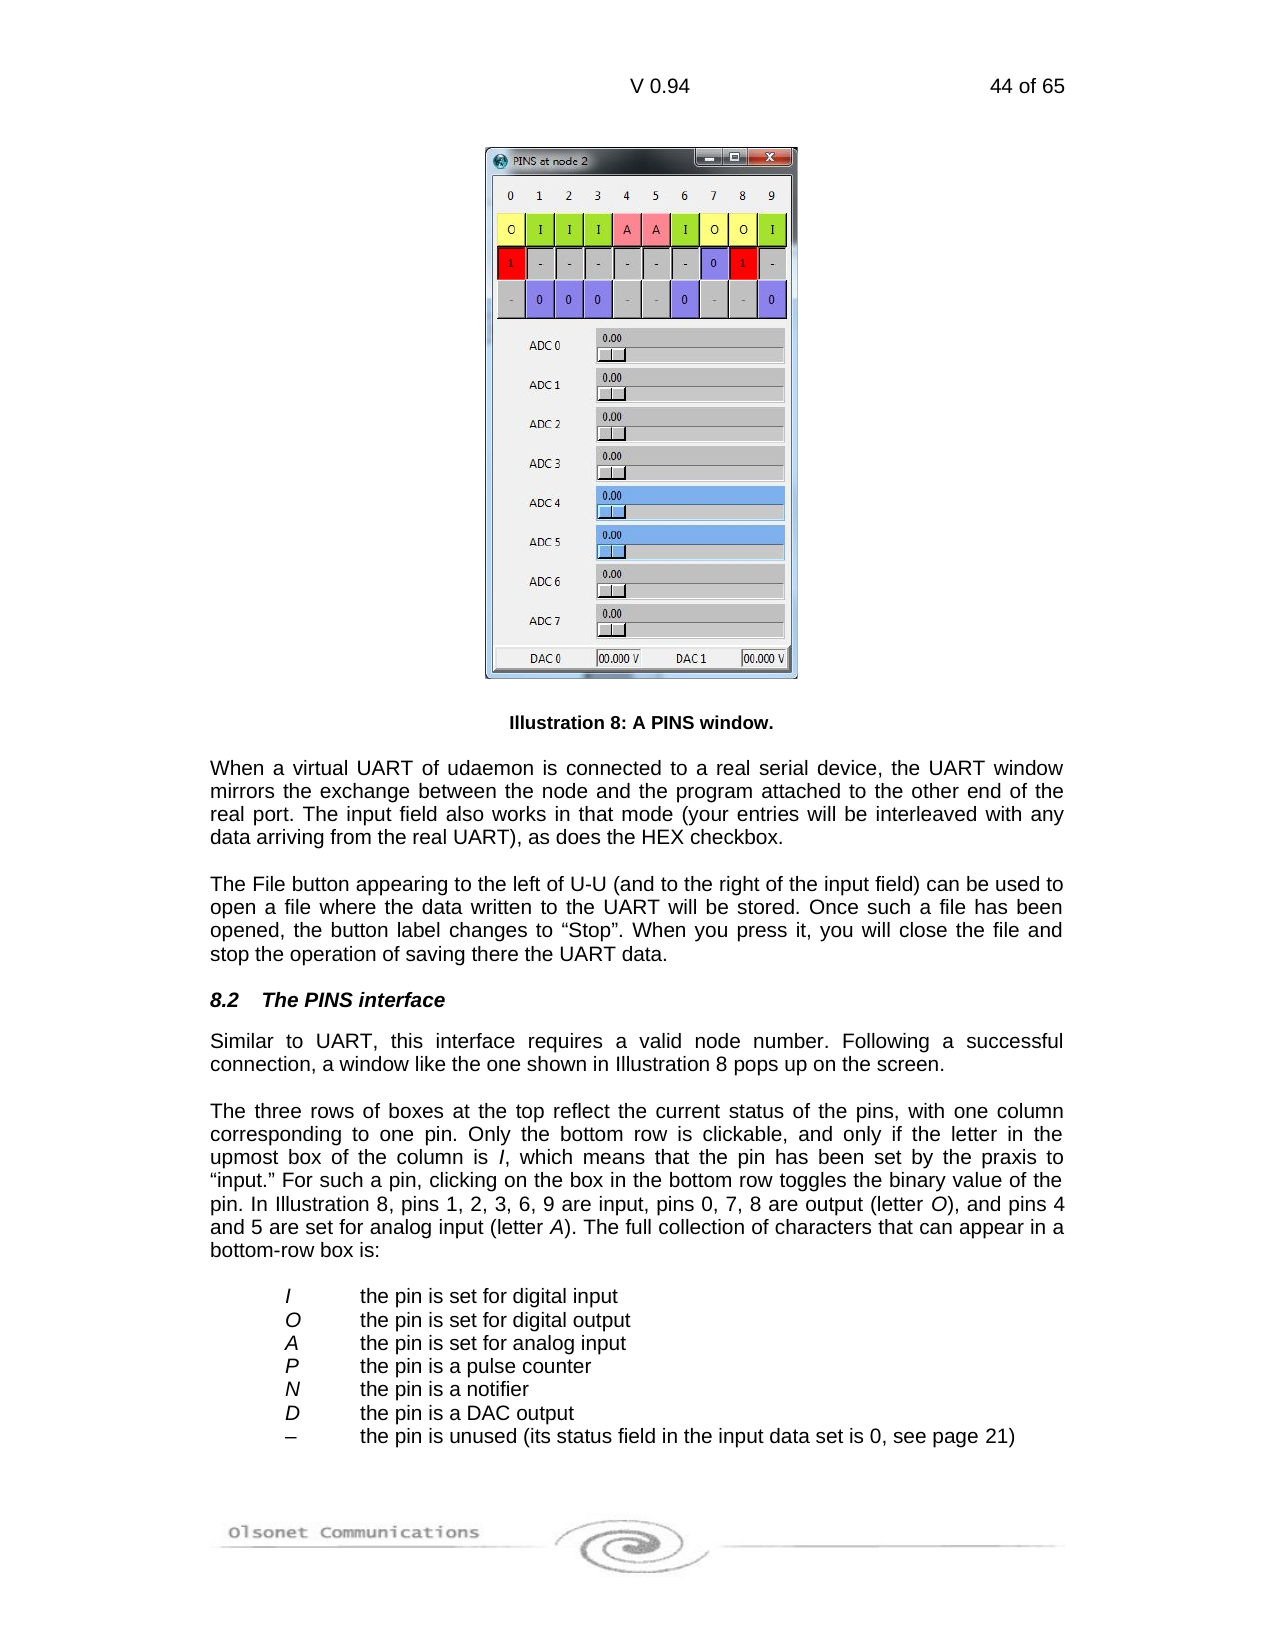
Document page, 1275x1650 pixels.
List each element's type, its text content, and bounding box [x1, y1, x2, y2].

text D the pin is a DAC output [285, 1401, 1065, 1424]
text A the pin is set for analog input [285, 1331, 1065, 1355]
subtitle The PINS interface [210, 988, 1065, 1012]
text O the pin is set for digital output [285, 1308, 1065, 1331]
text The File button appearing to the left of U-U (and to the right of the input field) can be used to open a file where the data written to the UART will be stored. Once such a file has been opened, the button label changes to “Stop”. When you press it, you will close the file and stop the operation of saving there the UART data. [210, 872, 1065, 965]
text Illustration 8: A PINS window. [485, 712, 797, 733]
picture [485, 147, 798, 679]
picture [210, 1504, 1065, 1596]
text The three rows of boxes at the top reflect the current status of the pins, with one column corresponding to one pin. Only the bottom row is clickable, and only if the letter in the upmost box of the column is I, which means that the pin has been set by the praxis to “input.” For such a pin, clicking on the box in the bottom row toggles the binary value of the pin. In Illustration 8, pins 1, 2, 3, 6, 9 are input, pins 0, 7, 8 are output (letter O), and pins 4 and 5 are set for analog input (letter A). The full collection of characters that can appear in a bottom-row box is: [210, 1099, 1065, 1262]
text P the pin is a pulse counter [285, 1355, 1065, 1378]
text When a virtual UART of udaemon is connected to a real serial device, the UART window mirrors the exchange between the node and the program attached to the other end of the real port. The input field also works in that mode (your entries will be interleaved with any data arriving from the real UART), as does the HEX checkbox. [210, 756, 1065, 849]
text I the pin is set for digital input [285, 1285, 1065, 1308]
text – the pin is unused (its status field in the input data set is 0, see page 22) [285, 1424, 1065, 1448]
text Similar to UART, this interface requires a valid node number. Following a successful connection, a window like the one shown in Illustration 8 pops up on the screen. [210, 1029, 1065, 1076]
text N the pin is a notifier [285, 1378, 1065, 1401]
